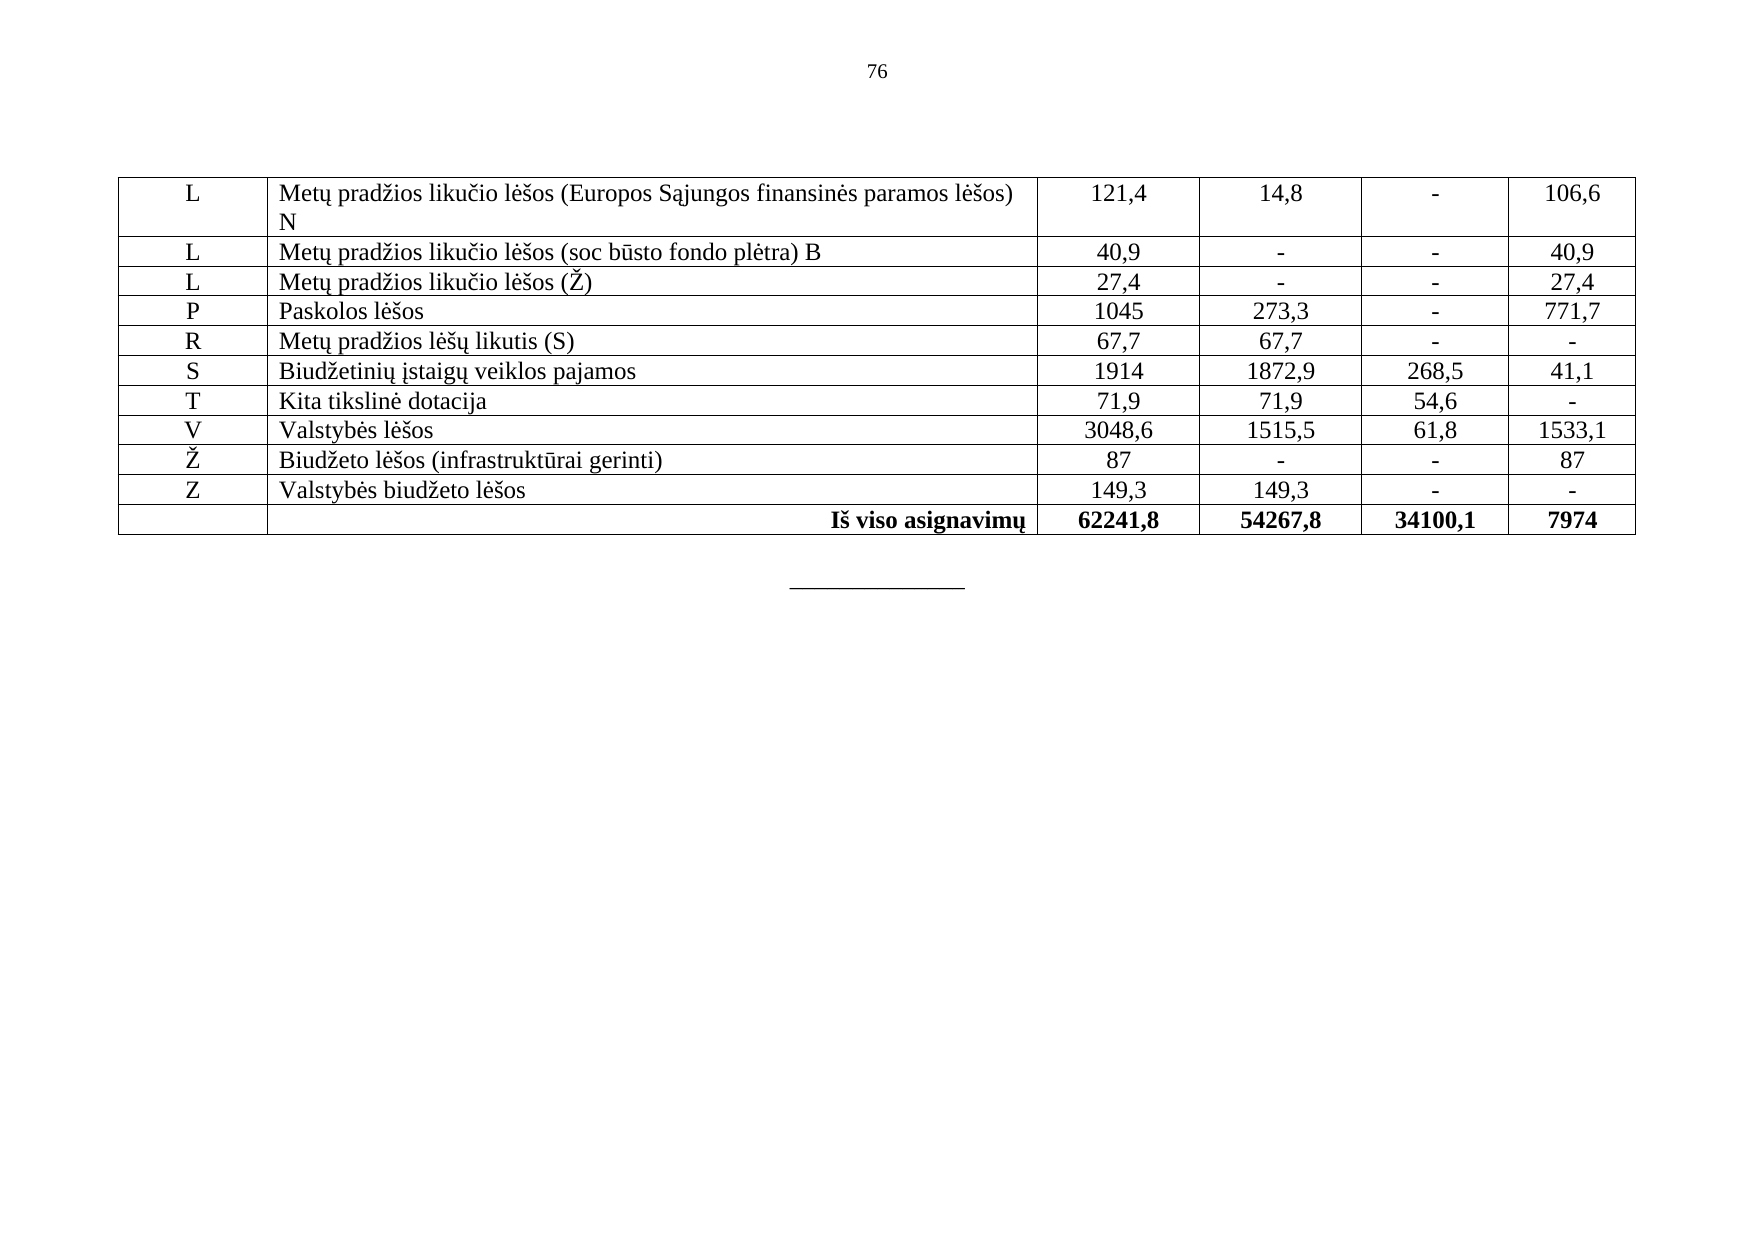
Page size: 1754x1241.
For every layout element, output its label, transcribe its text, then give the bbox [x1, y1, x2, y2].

table_cell 106,6 [1509, 178, 1635, 236]
table_cell P [119, 296, 267, 325]
table_cell - [1200, 445, 1361, 474]
table_cell 34100,1 [1362, 505, 1508, 534]
table_cell 40,9 [1509, 237, 1635, 266]
table_cell 41,1 [1509, 356, 1635, 385]
table_cell - [1362, 445, 1508, 474]
table_cell - [1362, 326, 1508, 355]
table_cell 67,7 [1200, 326, 1361, 355]
table_cell 1045 [1038, 296, 1199, 325]
table_cell V [119, 416, 267, 444]
table_cell 3048,6 [1038, 416, 1199, 444]
table_cell 27,4 [1038, 267, 1199, 295]
table_cell Metų pradžios lėšų likutis (S) [268, 326, 1037, 355]
table_cell 1872,9 [1200, 356, 1361, 385]
table_cell - [1509, 326, 1635, 355]
table_cell 273,3 [1200, 296, 1361, 325]
table_cell Valstybės lėšos [268, 416, 1037, 444]
table_cell 27,4 [1509, 267, 1635, 295]
table_cell 121,4 [1038, 178, 1199, 236]
table_cell - [1509, 475, 1635, 504]
table_cell Valstybės biudžeto lėšos [268, 475, 1037, 504]
table_cell Kita tikslinė dotacija [268, 386, 1037, 414]
table_cell - [1200, 237, 1361, 266]
table_cell Metų pradžios likučio lėšos (Europos Sąjungos finansinės paramos lėšos) N [268, 178, 1037, 236]
table_cell Paskolos lėšos [268, 296, 1037, 325]
table_cell S [119, 356, 267, 385]
table_cell 7974 [1509, 505, 1635, 534]
table_cell - [1362, 296, 1508, 325]
table_cell L [119, 178, 267, 236]
table_cell 71,9 [1038, 386, 1199, 414]
table_cell 149,3 [1200, 475, 1361, 504]
table_cell Iš viso asignavimų [268, 505, 1037, 534]
table_cell 54,6 [1362, 386, 1508, 414]
table_cell - [1362, 475, 1508, 504]
table_cell 1533,1 [1509, 416, 1635, 444]
table_cell T [119, 386, 267, 414]
table_cell Ž [119, 445, 267, 474]
table_cell R [119, 326, 267, 355]
table_cell Z [119, 475, 267, 504]
table_cell 71,9 [1200, 386, 1361, 414]
table_cell 149,3 [1038, 475, 1199, 504]
table_cell - [1362, 267, 1508, 295]
table_cell Metų pradžios likučio lėšos (soc būsto fondo plėtra) B [268, 237, 1037, 266]
table_cell Biudžeto lėšos (infrastruktūrai gerinti) [268, 445, 1037, 474]
table_cell - [1362, 178, 1508, 236]
table_cell - [1509, 386, 1635, 414]
table_cell 54267,8 [1200, 505, 1361, 534]
table_cell 1515,5 [1200, 416, 1361, 444]
table_cell 62241,8 [1038, 505, 1199, 534]
table_cell 67,7 [1038, 326, 1199, 355]
table_cell [119, 505, 267, 534]
table_cell Biudžetinių įstaigų veiklos pajamos [268, 356, 1037, 385]
text ______________ [118, 563, 1636, 592]
table_cell 61,8 [1362, 416, 1508, 444]
table_cell - [1362, 237, 1508, 266]
table_cell 87 [1038, 445, 1199, 474]
table_cell Metų pradžios likučio lėšos (Ž) [268, 267, 1037, 295]
table_cell 40,9 [1038, 237, 1199, 266]
table_cell 268,5 [1362, 356, 1508, 385]
table_cell - [1200, 267, 1361, 295]
table_cell 87 [1509, 445, 1635, 474]
table_cell 14,8 [1200, 178, 1361, 236]
table_cell L [119, 267, 267, 295]
table_cell L [119, 237, 267, 266]
table_cell 771,7 [1509, 296, 1635, 325]
table_cell 1914 [1038, 356, 1199, 385]
